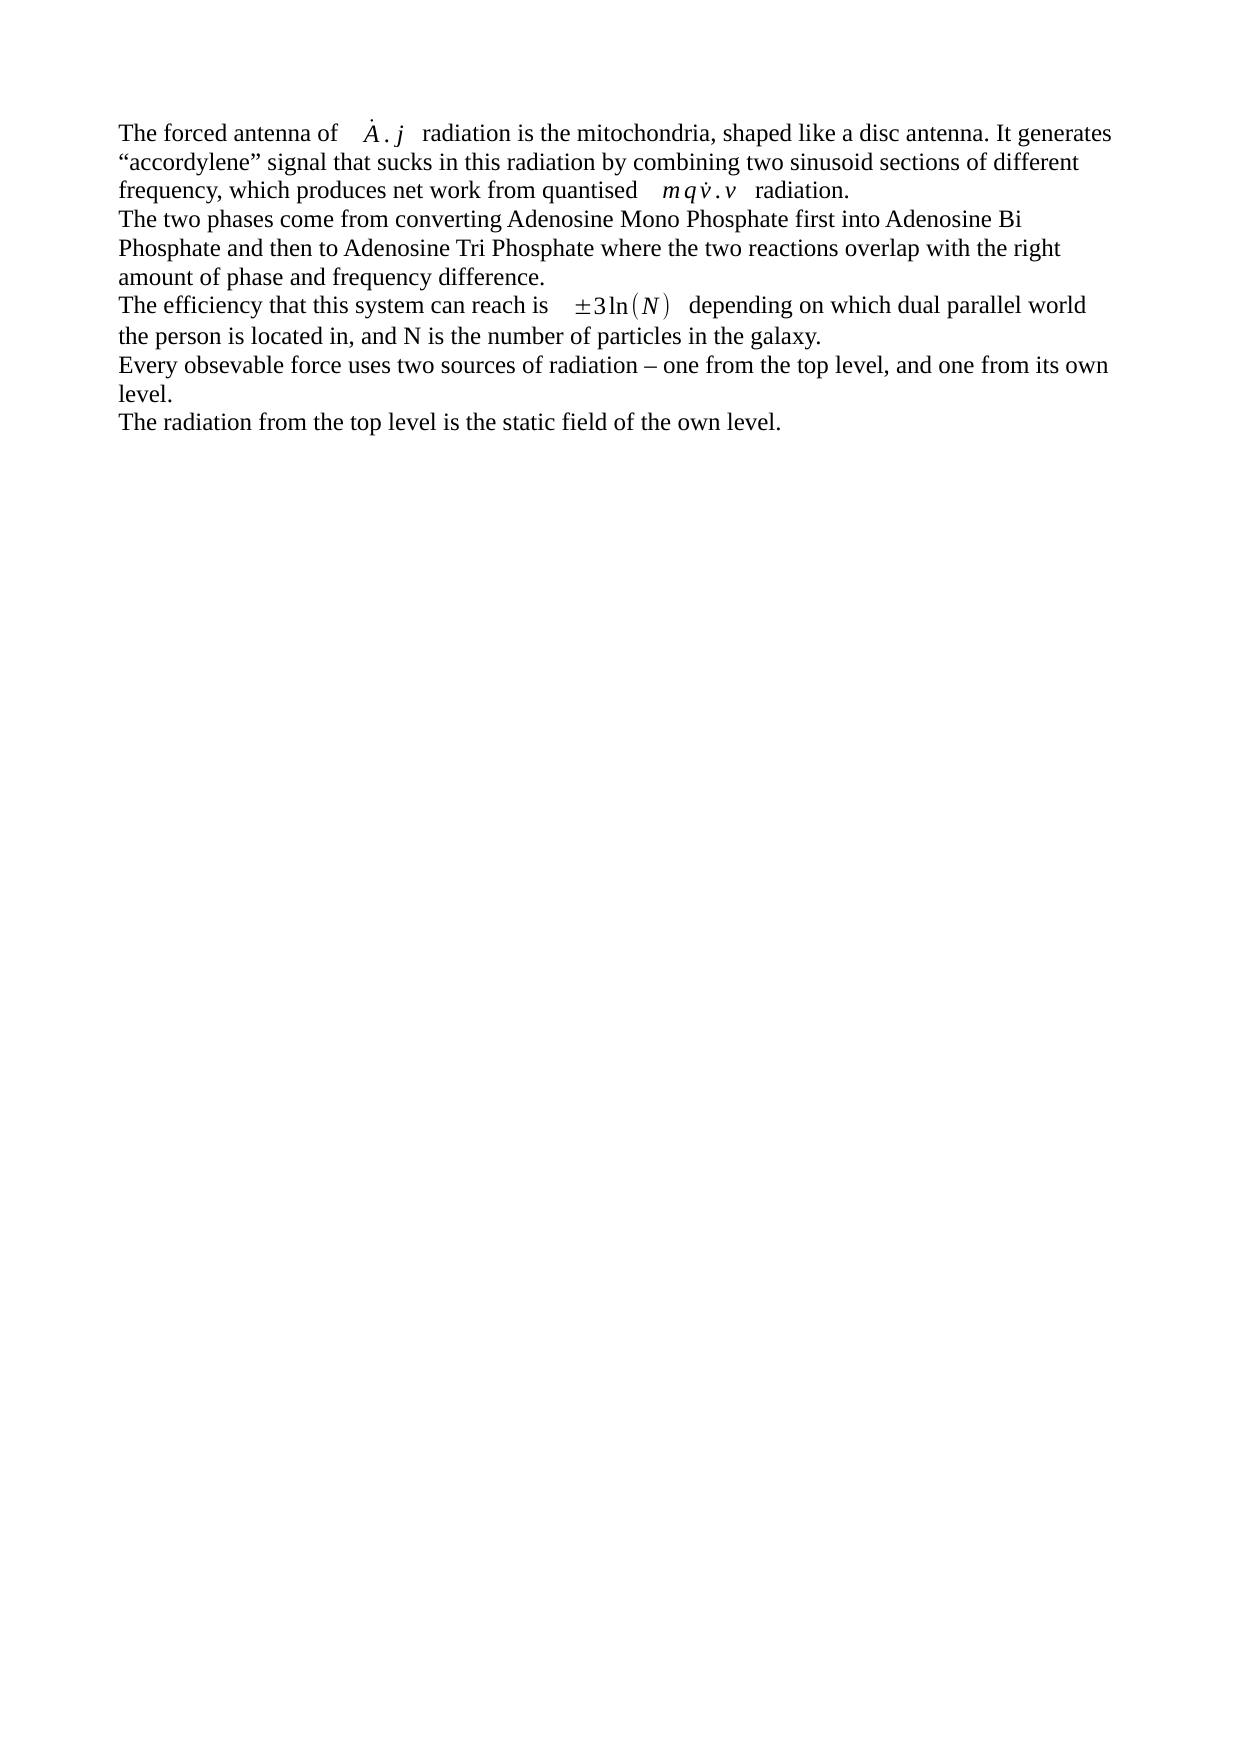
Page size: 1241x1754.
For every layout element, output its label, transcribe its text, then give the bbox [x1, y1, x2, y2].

text The radiation from the top level is the static field of the own level. [118, 407, 1122, 436]
text Every obsevable force uses two sources of radiation – one from the top level, and one from its own level. [118, 350, 1122, 407]
text The two phases come from converting Adenosine Mono Phosphate first into Adenosine Bi Phosphate and then to Adenosine Tri Phosphate where the two reactions overlap with the right amount of phase and frequency difference. [118, 204, 1122, 291]
text The forced antenna of radiation is the mitochondria, shaped like a disc antenna. It generates “accordylene” signal that sucks in this radiation by combining two sinusoid sections of different frequency, which produces net work from quantised radiation. [118, 118, 1122, 204]
text The efficiency that this system can reach is depending on which dual parallel world the person is located in, and N is the number of particles in the galaxy. [118, 291, 1122, 350]
